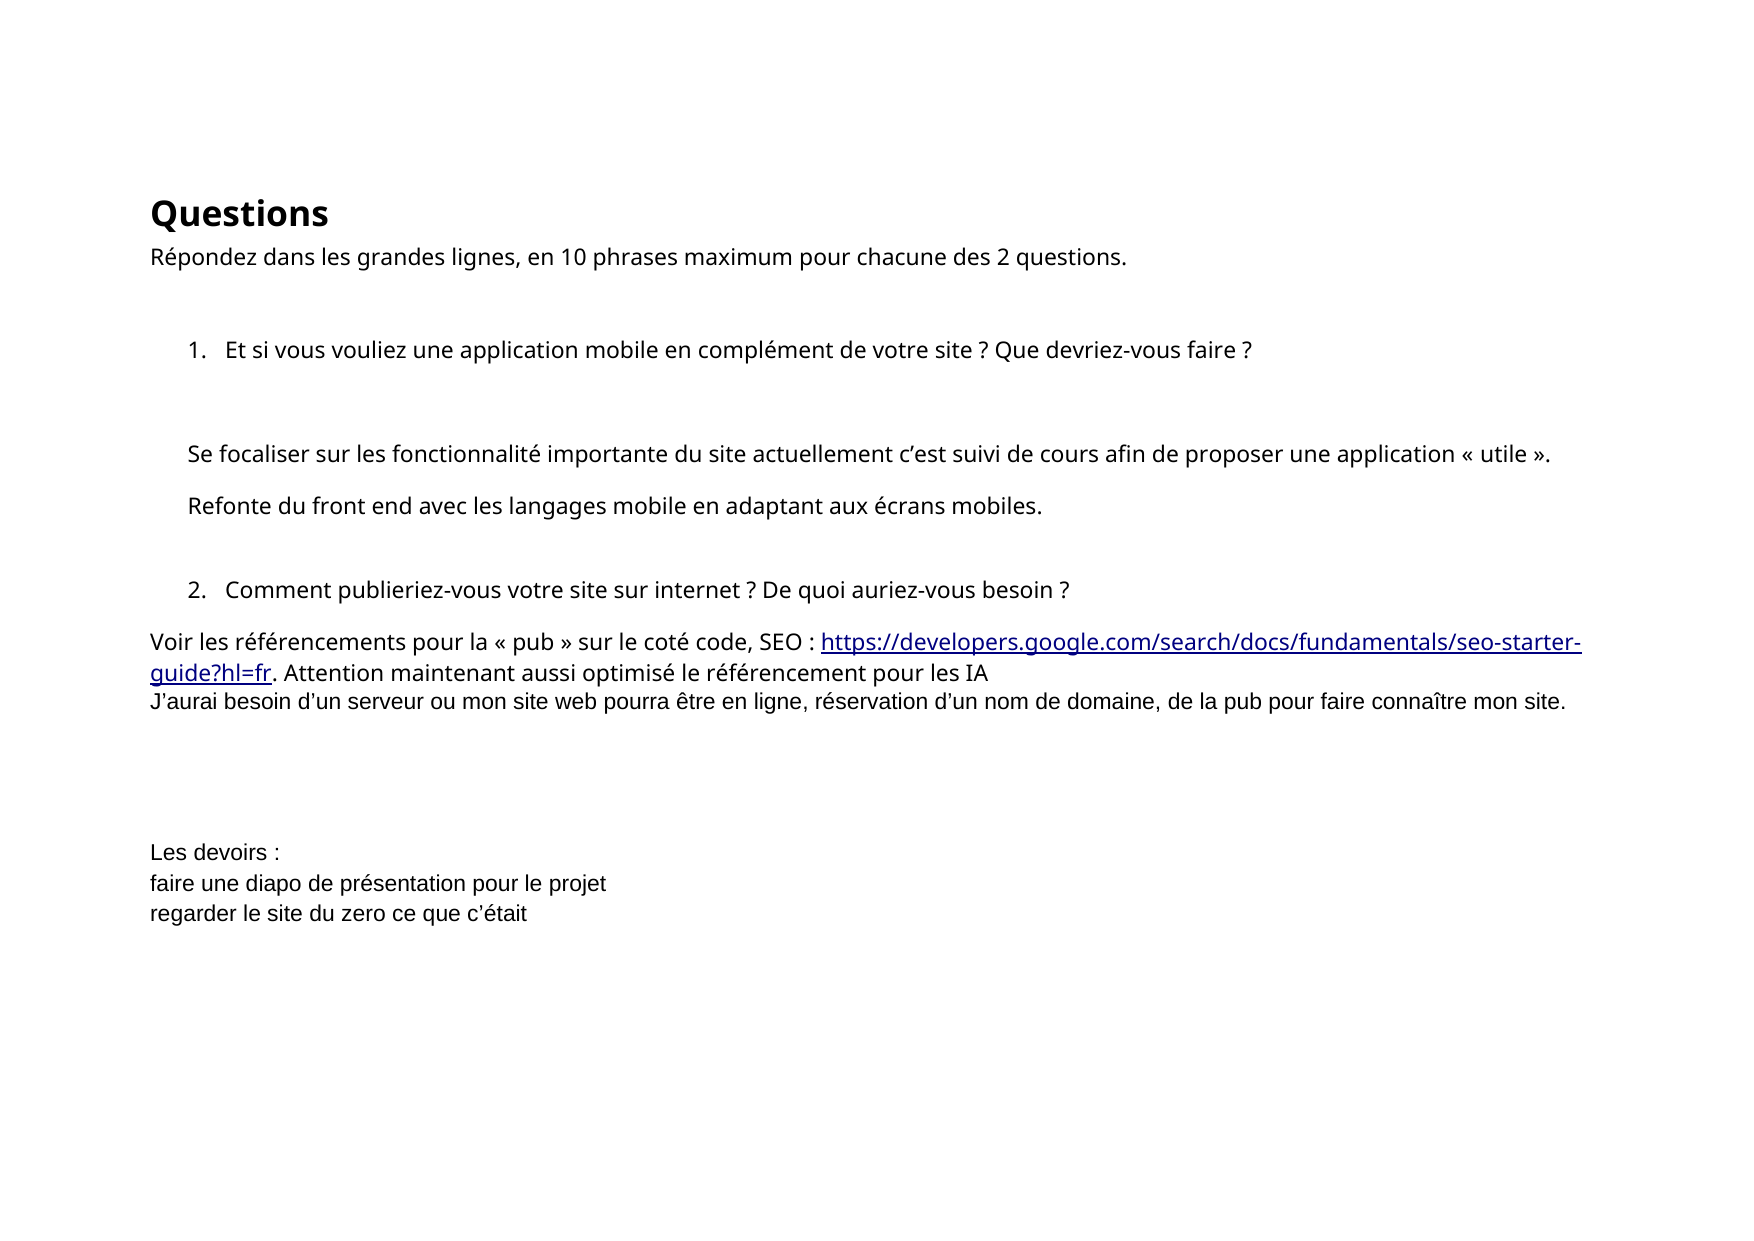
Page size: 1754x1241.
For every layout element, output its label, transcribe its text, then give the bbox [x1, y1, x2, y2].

text J’aurai besoin d’un serveur ou mon site web pourra être en ligne, réservation d’un nom de domaine, de la pub pour faire connaître mon site. [150, 688, 1604, 714]
list Et si vous vouliez une application mobile en complément de votre site ? Que devriez-vous faire ? [187, 334, 1604, 365]
text regarder le site du zero ce que c’était [150, 900, 1604, 926]
list Comment publieriez-vous votre site sur internet ? De quoi auriez-vous besoin ? [187, 574, 1604, 605]
list Refonte du front end avec les langages mobile en adaptant aux écrans mobiles. [187, 490, 1604, 553]
text Voir les référencements pour la « pub » sur le coté code, SEO : https://developers.google.com/search/docs/fundamentals/seo-starter-guide?hl=fr. Attention maintenant aussi optimisé le référencement pour les IA [150, 626, 1604, 688]
text Questions Répondez dans les grandes lignes, en 10 phrases maximum pour chacune des 2 questions. [150, 150, 1604, 273]
text Se focaliser sur les fonctionnalité importante du site actuellement c’est suivi de cours afin de proposer une application « utile ». [187, 438, 1604, 469]
text Les devoirs : [150, 839, 1604, 866]
text faire une diapo de présentation pour le projet [150, 869, 1604, 896]
